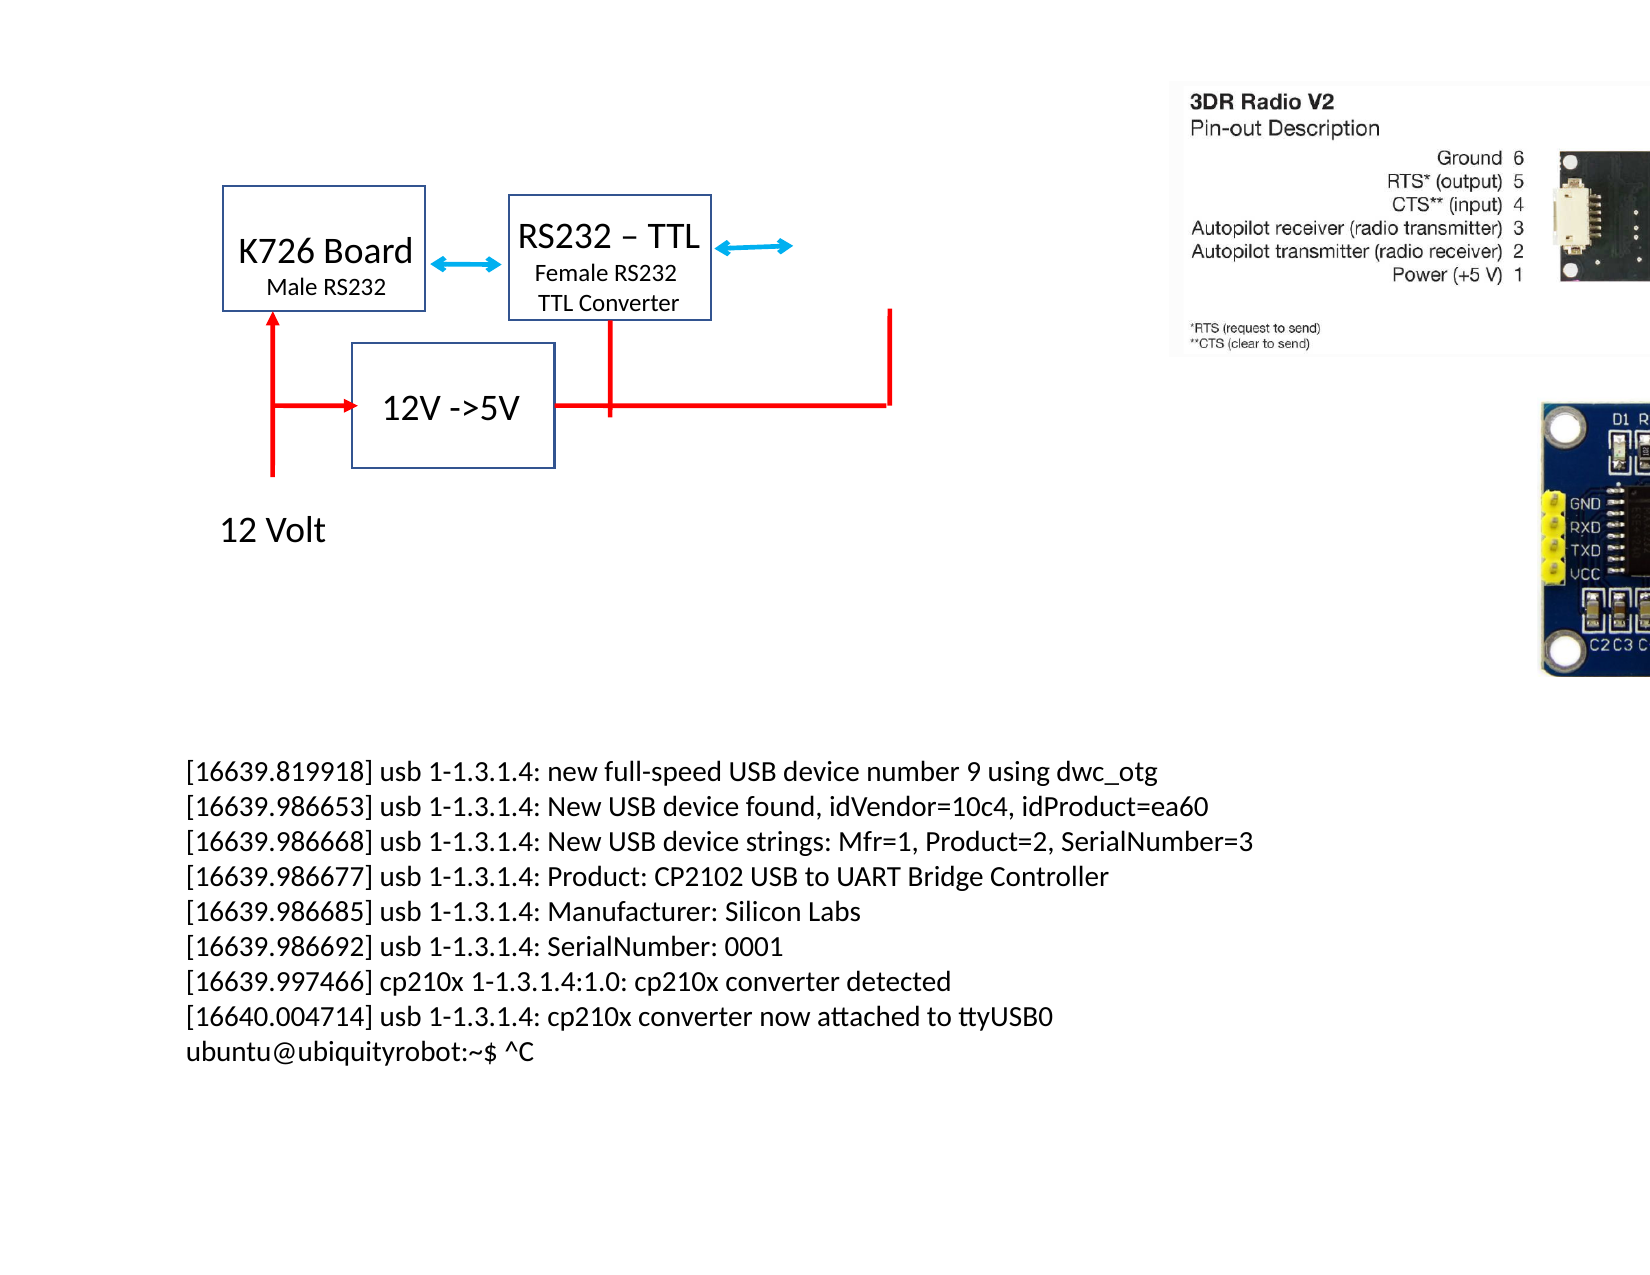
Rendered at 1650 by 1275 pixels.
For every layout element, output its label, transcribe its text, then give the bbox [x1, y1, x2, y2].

picture [1537, 397, 1650, 677]
text_box [16639.819918] usb 1-1.3.1.4: new full-speed USB device number 9 using dwc_otg [16639.986653] usb 1-1.3.1.4: New USB device found, idVendor=10c4, idProduct=ea60 [16639.986668] usb 1-1.3.1.4: New USB device strings: Mfr=1, Product=2, SerialNumber=3 [16639.986677] usb 1-1.3.1.4: Product: CP2102 USB to UART Bridge Controller [16639.986685] usb 1-1.3.1.4: Manufacturer: Silicon Labs [16639.986692] usb 1-1.3.1.4: SerialNumber: 0001 [16639.997466] cp210x 1-1.3.1.4:1.0: cp210x converter detected [16640.004714] usb 1-1.3.1.4: cp210x converter now attached to ttyUSB0 ubuntu@ubiquityrobot:~$ ^C [171, 745, 1270, 1075]
text_box RS232 – TTL Female RS232 TTL Converter [502, 203, 716, 324]
picture [1169, 81, 1650, 358]
text_box 12V ->5V [366, 375, 535, 436]
text_box K726 Board Male RS232 [223, 218, 430, 309]
text_box 12 Volt [204, 498, 342, 558]
